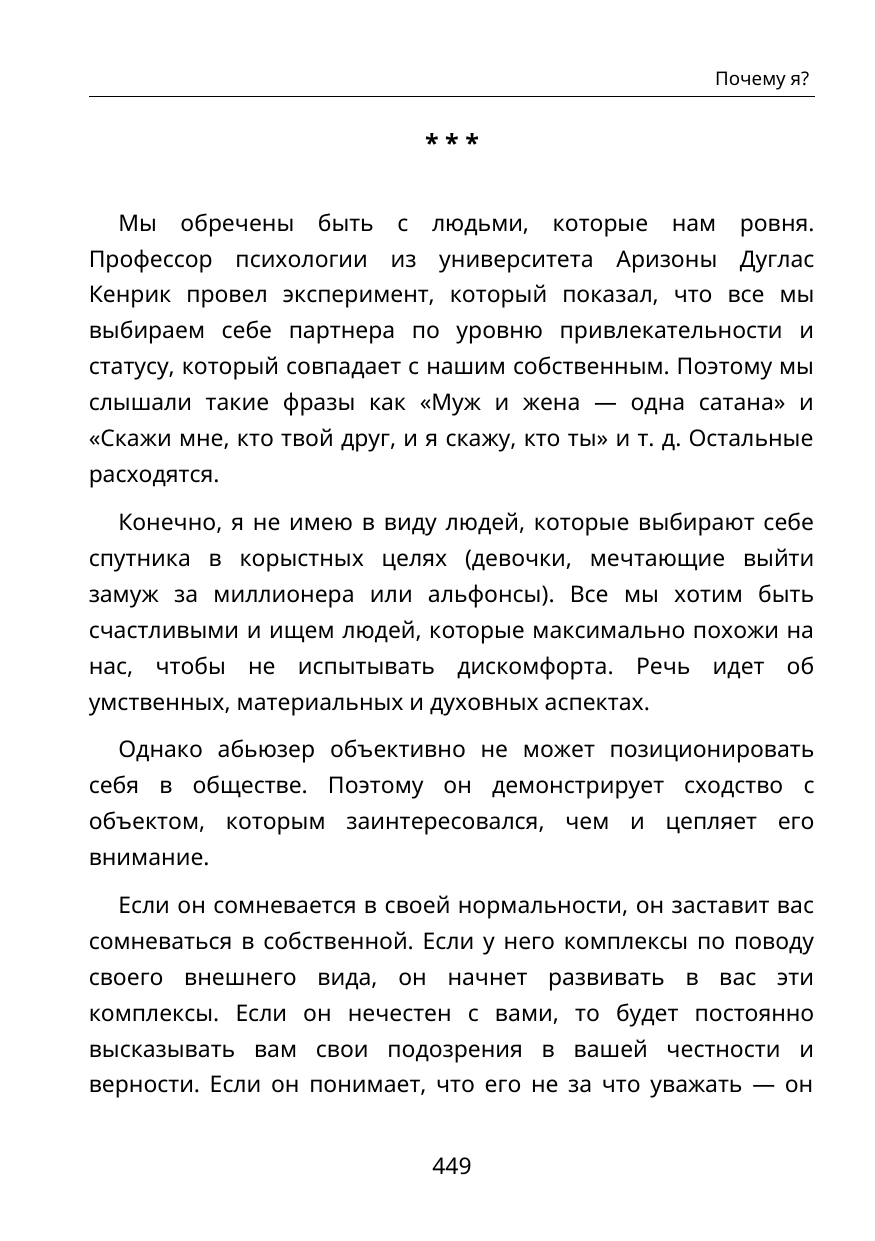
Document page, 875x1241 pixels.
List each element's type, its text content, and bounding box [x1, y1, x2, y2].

text Конечно, я не имею в виду людей, которые выбирают себе спутника в корыстных целях (девочки, мечтающие выйти замуж за миллионера или альфонсы). Все мы хотим быть счастливыми и ищем людей, которые максимально похожи на нас, чтобы не испытывать дискомфорта. Речь идет об умственных, материальных и духовных аспектах. [88, 506, 815, 717]
text Если он сомневается в своей нормальности, он заставит вас сомневаться в собственной. Если у него комплексы по поводу своего внешнего вида, он начнет развивать в вас эти комплексы. Если он нечестен с вами, то будет постоянно высказывать вам свои подозрения в вашей честности и верности. Если он понимает, что его не за что уважать — он [88, 889, 815, 1100]
subtitle * * * [88, 126, 815, 160]
text Однако абьюзер объективно не может позиционировать себя в обществе. Поэтому он демонстрирует сходство с объектом, которым заинтересовался, чем и цепляет его внимание. [88, 733, 815, 872]
text Мы обречены быть с людьми, которые нам ровня. Профессор психологии из университета Аризоны Дуглас Кенрик провел эксперимент, который показал, что все мы выбираем себе партнера по уровню привлекательности и статусу, который совпадает с нашим собственным. Поэтому мы слышали такие фразы как «Муж и жена — одна сатана» и «Скажи мне, кто твой друг, и я скажу, кто ты» и т. д. Остальные расходятся. [88, 207, 815, 489]
